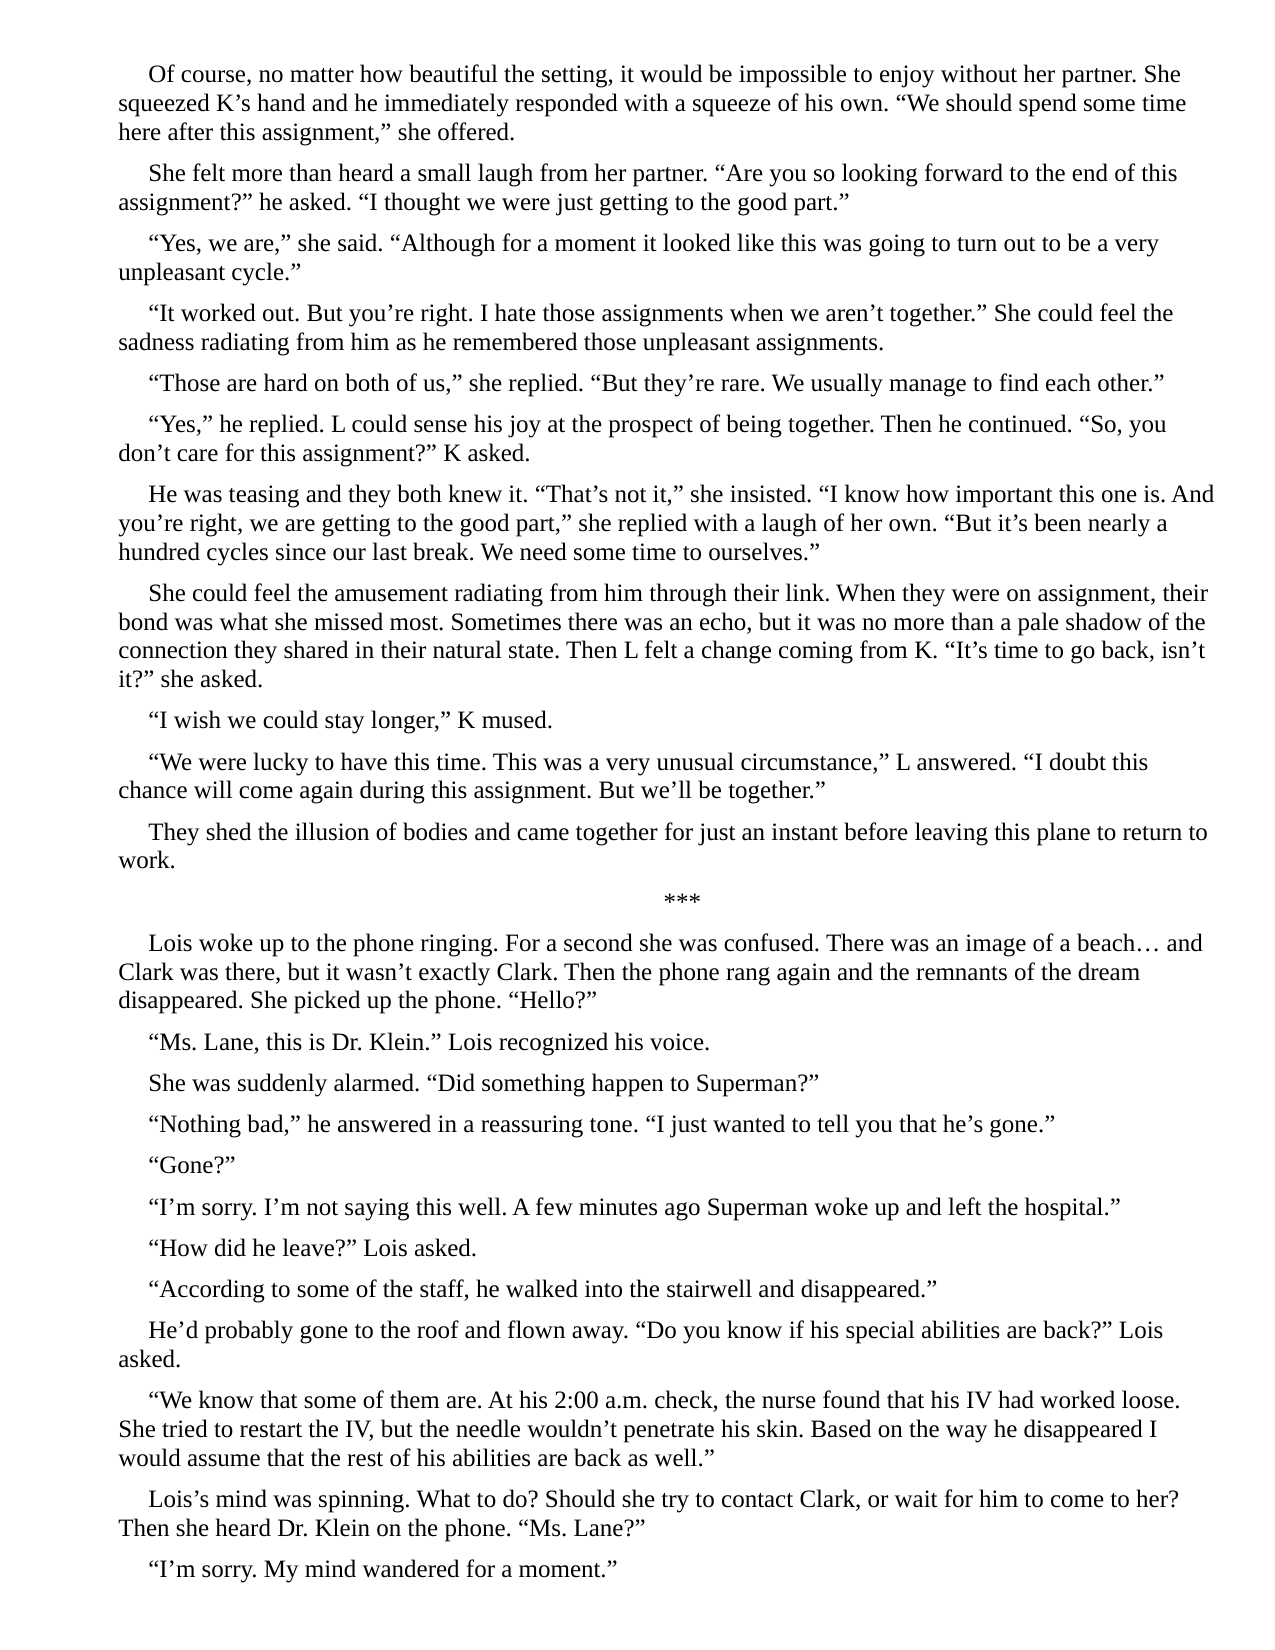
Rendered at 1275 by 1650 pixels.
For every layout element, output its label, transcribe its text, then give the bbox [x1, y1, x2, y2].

text Lois’s mind was spinning. What to do? Should she try to contact Clark, or wait for him to come to her? Then she heard Dr. Klein on the phone. “Ms. Lane?” [118, 1484, 1216, 1542]
text “We know that some of them are. At his 2:00 a.m. check, the nurse found that his IV had worked loose. She tried to restart the IV, but the needle wouldn’t penetrate his skin. Based on the way he disappeared I would assume that the rest of his abilities are back as well.” [118, 1385, 1216, 1472]
text “How did he leave?” Lois asked. [118, 1233, 1216, 1262]
text Lois woke up to the phone ringing. For a second she was confused. There was an image of a beach… and Clark was there, but it wasn’t exactly Clark. Then the phone rang again and the remnants of the dream disappeared. She picked up the phone. “Hello?” [118, 928, 1216, 1014]
text “I’m sorry. I’m not saying this well. A few minutes ago Superman woke up and left the hospital.” [118, 1192, 1216, 1220]
text “I wish we could stay longer,” K mused. [118, 705, 1216, 734]
text “We were lucky to have this time. This was a very unusual circumstance,” L answered. “I doubt this chance will come again during this assignment. But we’ll be together.” [118, 747, 1216, 804]
text “Yes,” he replied. L could sense his joy at the prospect of being together. Then he continued. “So, you don’t care for this assignment?” K asked. [118, 409, 1216, 467]
text “Nothing bad,” he answered in a reassuring tone. “I just wanted to tell you that he’s gone.” [118, 1109, 1216, 1138]
text “It worked out. But you’re right. I hate those assignments when we aren’t together.” She could feel the sadness radiating from him as he remembered those unpleasant assignments. [118, 298, 1216, 355]
text “Gone?” [118, 1150, 1216, 1179]
text Of course, no matter how beautiful the setting, it would be impossible to enjoy without her partner. She squeezed K’s hand and he immediately responded with a squeeze of his own. “We should spend some time here after this assignment,” she offered. [118, 59, 1216, 145]
text “Ms. Lane, this is Dr. Klein.” Lois recognized his voice. [118, 1027, 1216, 1055]
text “According to some of the staff, he walked into the stairwell and disappeared.” [118, 1274, 1216, 1303]
text “Yes, we are,” she said. “Although for a moment it looked like this was going to turn out to be a very unpleasant cycle.” [118, 228, 1216, 285]
text He was teasing and they both knew it. “That’s not it,” she insisted. “I know how important this one is. And you’re right, we are getting to the good part,” she replied with a laugh of her own. “But it’s been nearly a hundred cycles since our last break. We need some time to ourselves.” [118, 479, 1216, 565]
text “Those are hard on both of us,” she replied. “But they’re rare. We usually manage to find each other.” [118, 368, 1216, 397]
text She was suddenly alarmed. “Did something happen to Superman?” [118, 1068, 1216, 1097]
text She felt more than heard a small laugh from her partner. “Are you so looking forward to the end of this assignment?” he asked. “I thought we were just getting to the good part.” [118, 158, 1216, 215]
text “I’m sorry. My mind wandered for a moment.” [118, 1554, 1216, 1583]
text He’d probably gone to the roof and flown away. “Do you know if his special abilities are back?” Lois asked. [118, 1315, 1216, 1373]
text She could feel the amusement radiating from him through their link. When they were on assignment, their bond was what she missed most. Sometimes there was an echo, but it was no more than a pale shadow of the connection they shared in their natural state. Then L felt a change coming from K. “It’s time to go back, isn’t it?” she asked. [118, 578, 1216, 693]
text They shed the illusion of bodies and came together for just an instant before leaving this plane to return to work. [118, 817, 1216, 874]
text *** [118, 887, 1216, 915]
